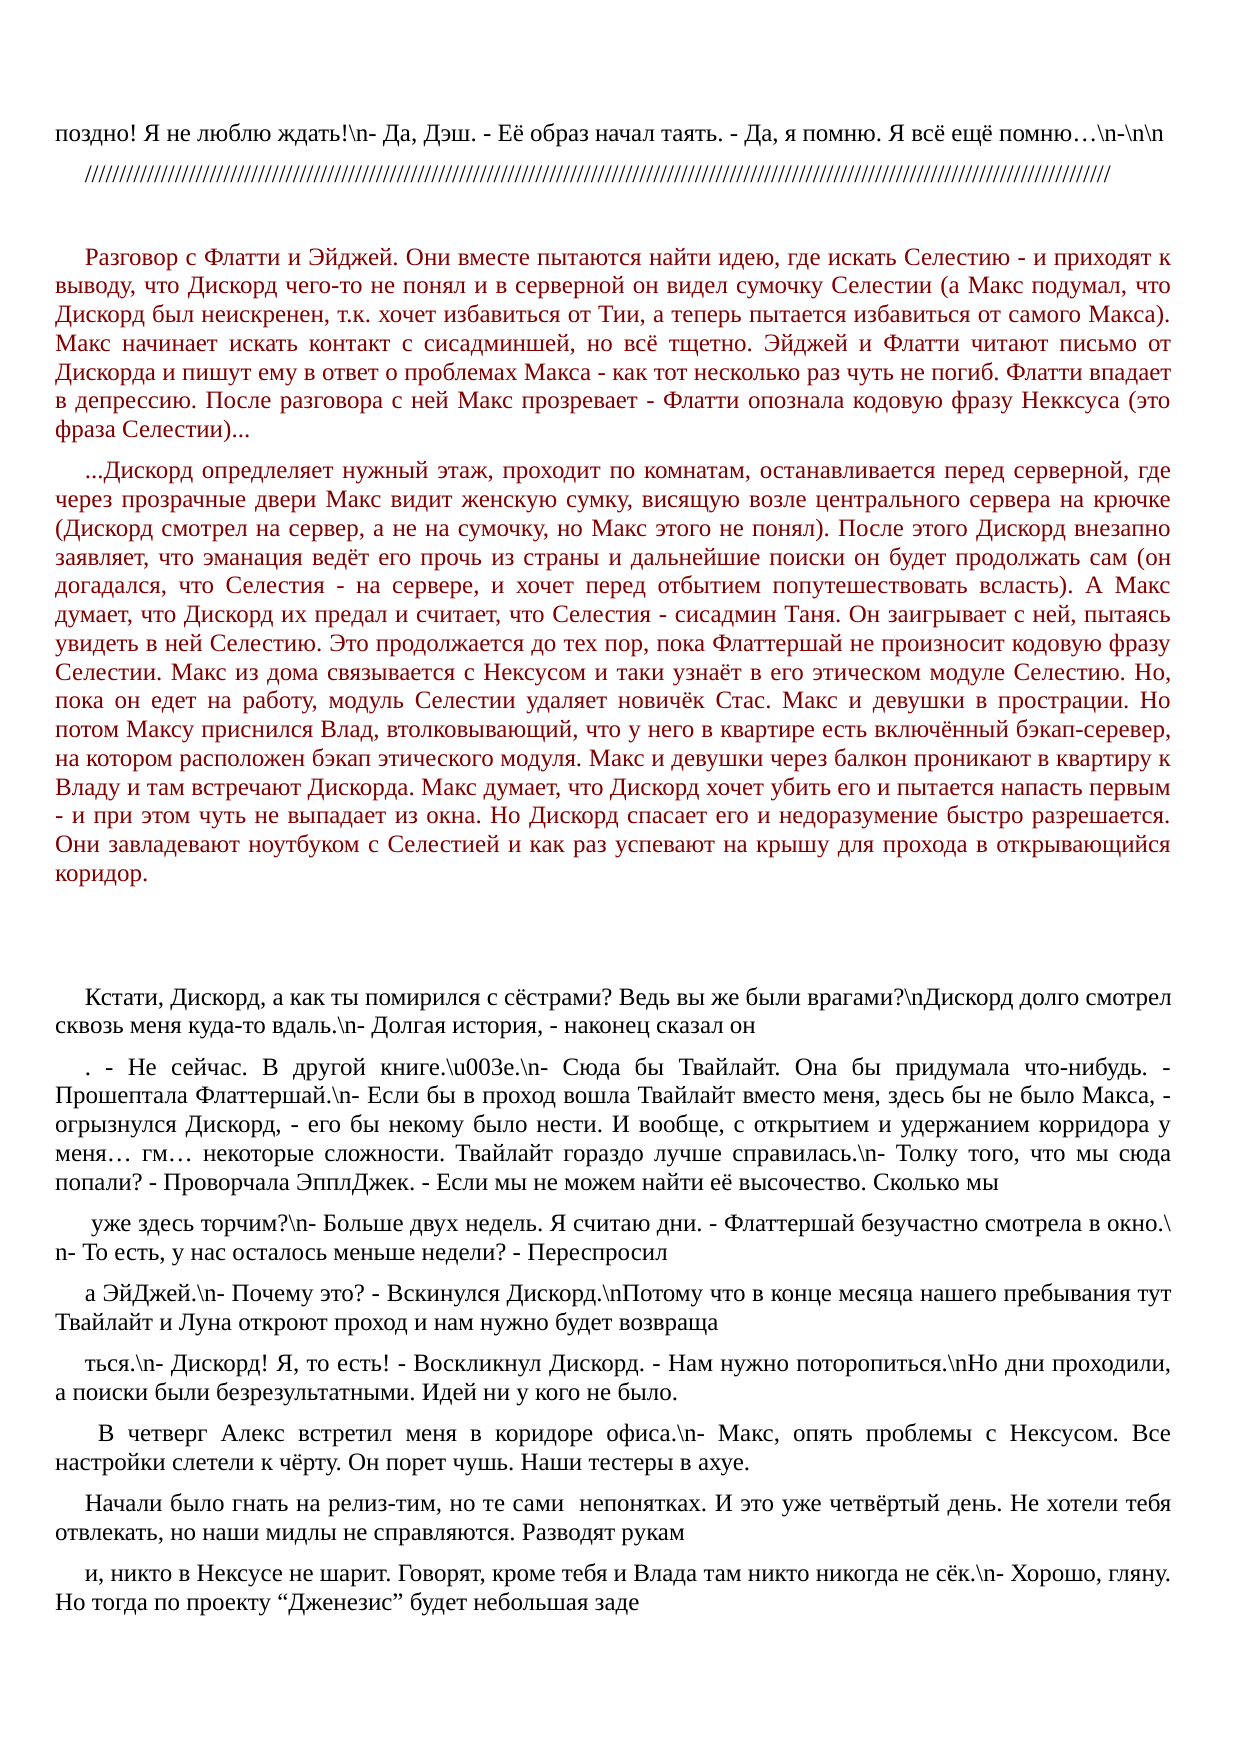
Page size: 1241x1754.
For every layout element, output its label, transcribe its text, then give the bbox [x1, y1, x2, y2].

text . - Не сейчас. В другой книге.\u003e.\n- Сюда бы Твайлайт. Она бы придумала что-нибудь. - Прошептала Флаттершай.\n- Если бы в проход вошла Твайлайт вместо меня, здесь бы не было Макса, - огрызнулся Дискорд, - его бы некому было нести. И вообще, с открытием и удержанием корридора у меня… гм… некоторые сложности. Твайлайт гораздо лучше справилась.\n- Толку того, что мы сюда попали? - Проворчала ЭпплДжек. - Если мы не можем найти её высочество. Сколько мы [55, 1052, 1172, 1196]
text уже здесь торчим?\n- Больше двух недель. Я считаю дни. - Флаттершай безучастно смотрела в окно.\n- То есть, у нас осталось меньше недели? - Переспросил [55, 1208, 1172, 1266]
text //////////////////////////////////////////////////////////////////////////////////////////////////////////////////////////////////////////////////// [55, 159, 1172, 188]
text Кстати, Дискорд, а как ты помирился с сёстрами? Ведь вы же были врагами?\nДискорд долго смотрел сквозь меня куда-то вдаль.\n- Долгая история, - наконец сказал он [55, 982, 1172, 1039]
text В четверг Алекс встретил меня в коридоре офиса.\n- Макс, опять проблемы с Нексусом. Все настройки слетели к чёрту. Он порет чушь. Наши тестеры в ахуе. [55, 1418, 1172, 1476]
text ться.\n- Дискорд! Я, то есть! - Воскликнул Дискорд. - Нам нужно поторопиться.\nНо дни проходили, а поиски были безрезультатными. Идей ни у кого не было. [55, 1348, 1172, 1406]
text а ЭйДжей.\n- Почему это? - Вскинулся Дискорд.\nПотому что в конце месяца нашего пребывания тут Твайлайт и Луна откроют проход и нам нужно будет возвраща [55, 1278, 1172, 1336]
text и, никто в Нексусе не шарит. Говорят, кроме тебя и Влада там никто никогда не сёк.\n- Хорошо, гляну. Но тогда по проекту “Дженезис” будет небольшая заде [55, 1558, 1172, 1616]
text ...Дискорд опредлеляет нужный этаж, проходит по комнатам, останавливается перед серверной, где через прозрачные двери Макс видит женскую сумку, висящую возле центрального сервера на крючке (Дискорд смотрел на сервер, а не на сумочку, но Макс этого не понял). После этого Дискорд внезапно заявляет, что эманация ведёт его прочь из страны и дальнейшие поиски он будет продолжать сам (он догадался, что Селестия - на сервере, и хочет перед отбытием попутешествовать всласть). А Макс думает, что Дискорд их предал и считает, что Селестия - сисадмин Таня. Он заигрывает с ней, пытаясь увидеть в ней Селестию. Это продолжается до тех пор, пока Флаттершай не произносит кодовую фразу Селестии. Макс из дома связывается с Нексусом и таки узнаёт в его этическом модуле Селестию. Но, пока он едет на работу, модуль Селестии удаляет новичёк Стас. Макс и девушки в прострации. Но потом Максу приснился Влад, втолковывающий, что у него в квартире есть включённый бэкап-серевер, на котором расположен бэкап этического модуля. Макс и девушки через балкон проникают в квартиру к Владу и там встречают Дискорда. Макс думает, что Дискорд хочет убить его и пытается напасть первым - и при этом чуть не выпадает из окна. Но Дискорд спасает его и недоразумение быстро разрешается. Они завладевают ноутбуком с Селестией и как раз успевают на крышу для прохода в открывающийся коридор. [55, 456, 1172, 887]
text Начали было гнать на релиз-тим, но те сами непонятках. И это уже четвёртый день. Не хотели тебя отвлекать, но наши мидлы не справляются. Разводят рукам [55, 1488, 1172, 1546]
text поздно! Я не люблю ждать!\n- Да, Дэш. - Её образ начал таять. - Да, я помню. Я всё ещё помню…\n-\n\n [55, 118, 1172, 147]
text Разговор с Флатти и Эйджей. Они вместе пытаются найти идею, где искать Селестию - и приходят к выводу, что Дискорд чего-то не понял и в серверной он видел сумочку Селестии (а Макс подумал, что Дискорд был неискренен, т.к. хочет избавиться от Тии, а теперь пытается избавиться от самого Макса). Макс начинает искать контакт с сисадминшей, но всё тщетно. Эйджей и Флатти читают письмо от Дискорда и пишут ему в ответ о проблемах Макса - как тот несколько раз чуть не погиб. Флатти впадает в депрессию. После разговора с ней Макс прозревает - Флатти опознала кодовую фразу Некксуса (это фраза Селестии)... [55, 242, 1172, 443]
